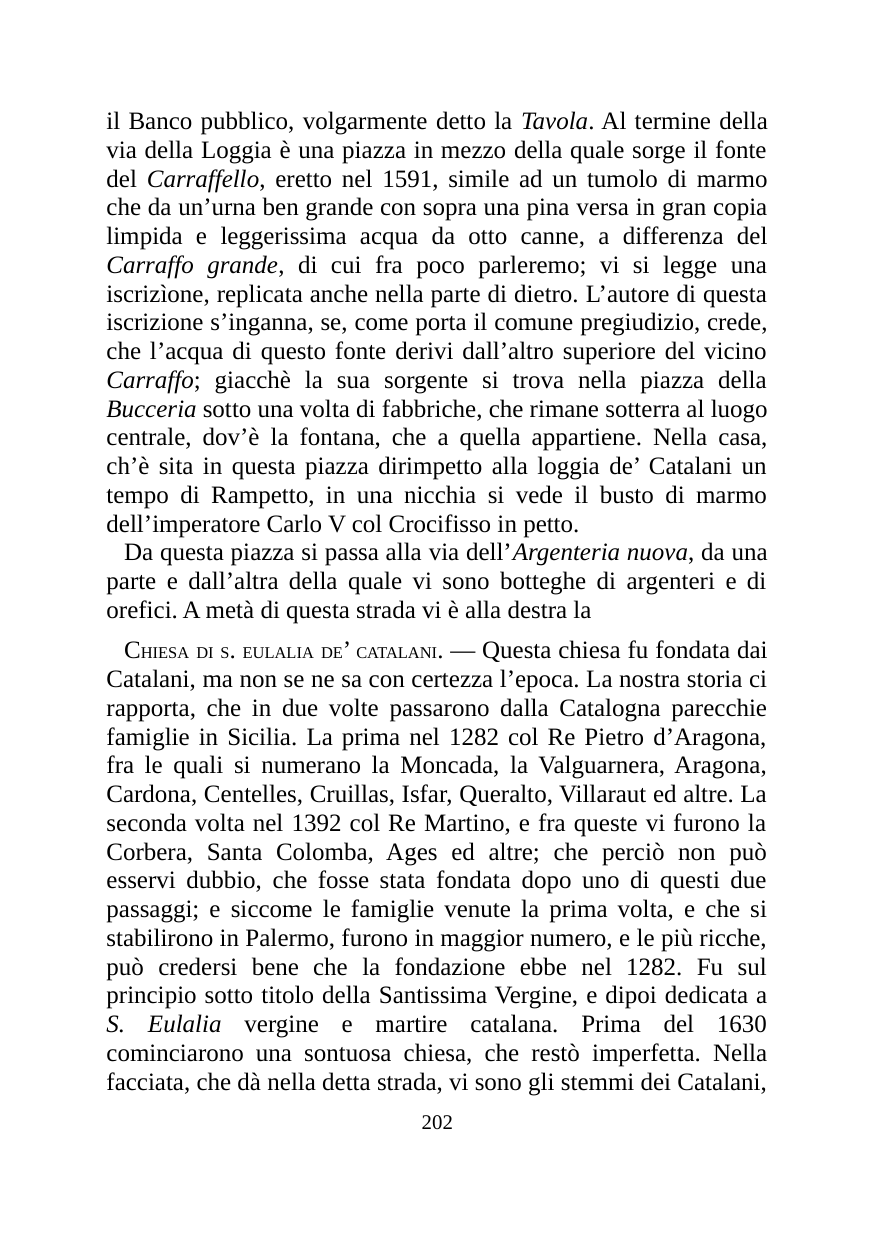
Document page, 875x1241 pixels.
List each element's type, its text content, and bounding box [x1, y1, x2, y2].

text il Banco pubblico, volgarmente detto la Tavola. Al termine della via della Loggia è una piazza in mezzo della quale sorge il fonte del Carraffello, eretto nel 1591, simile ad un tumolo di marmo che da un’urna ben grande con sopra una pina versa in gran copia limpida e leggerissima acqua da otto canne, a differenza del Carraffo grande, di cui fra poco parleremo; vi si legge una iscrizìone, replicata anche nella parte di dietro. L’autore di questa iscrizione s’inganna, se, come porta il comune pregiudizio, crede, che l’acqua di questo fonte derivi dall’altro superiore del vicino Carraffo; giacchè la sua sorgente si trova nella piazza della Bucceria sotto una volta di fabbriche, che rimane sotterra al luogo centrale, dov’è la fontana, che a quella appartiene. Nella casa, ch’è sita in questa piazza dirimpetto alla loggia de’ Catalani un tempo di Rampetto, in una nicchia si vede il busto di marmo dell’imperatore Carlo V col Crocifisso in petto. [106, 106, 768, 537]
text Da questa piazza si passa alla via dell’Argenteria nuova, da una parte e dall’altra della quale vi sono botteghe di argenteri e di orefici. A metà di questa strada vi è alla destra la [106, 537, 768, 624]
text Chiesa di s. eulalia de’ catalani. — Questa chiesa fu fondata dai Catalani, ma non se ne sa con certezza l’epoca. La nostra storia ci rapporta, che in due volte passarono dalla Catalogna parecchie famiglie in Sicilia. La prima nel 1282 col Re Pietro d’Aragona, fra le quali si numerano la Moncada, la Valguarnera, Aragona, Cardona, Centelles, Cruillas, Isfar, Queralto, Villaraut ed altre. La seconda volta nel 1392 col Re Martino, e fra queste vi furono la Corbera, Santa Colomba, Ages ed altre; che perciò non può esservi dubbio, che fosse stata fondata dopo uno di questi due passaggi; e siccome le famiglie venute la prima volta, e che si stabilirono in Palermo, furono in maggior numero, e le più ricche, può credersi bene che la fondazione ebbe nel 1282. Fu sul principio sotto titolo della Santissima Vergine, e dipoi dedicata a S. Eulalia vergine e martire catalana. Prima del 1630 cominciarono una sontuosa chiesa, che restò imperfetta. Nella facciata, che dà nella detta strada, vi sono gli stemmi dei Catalani, [106, 636, 768, 1096]
